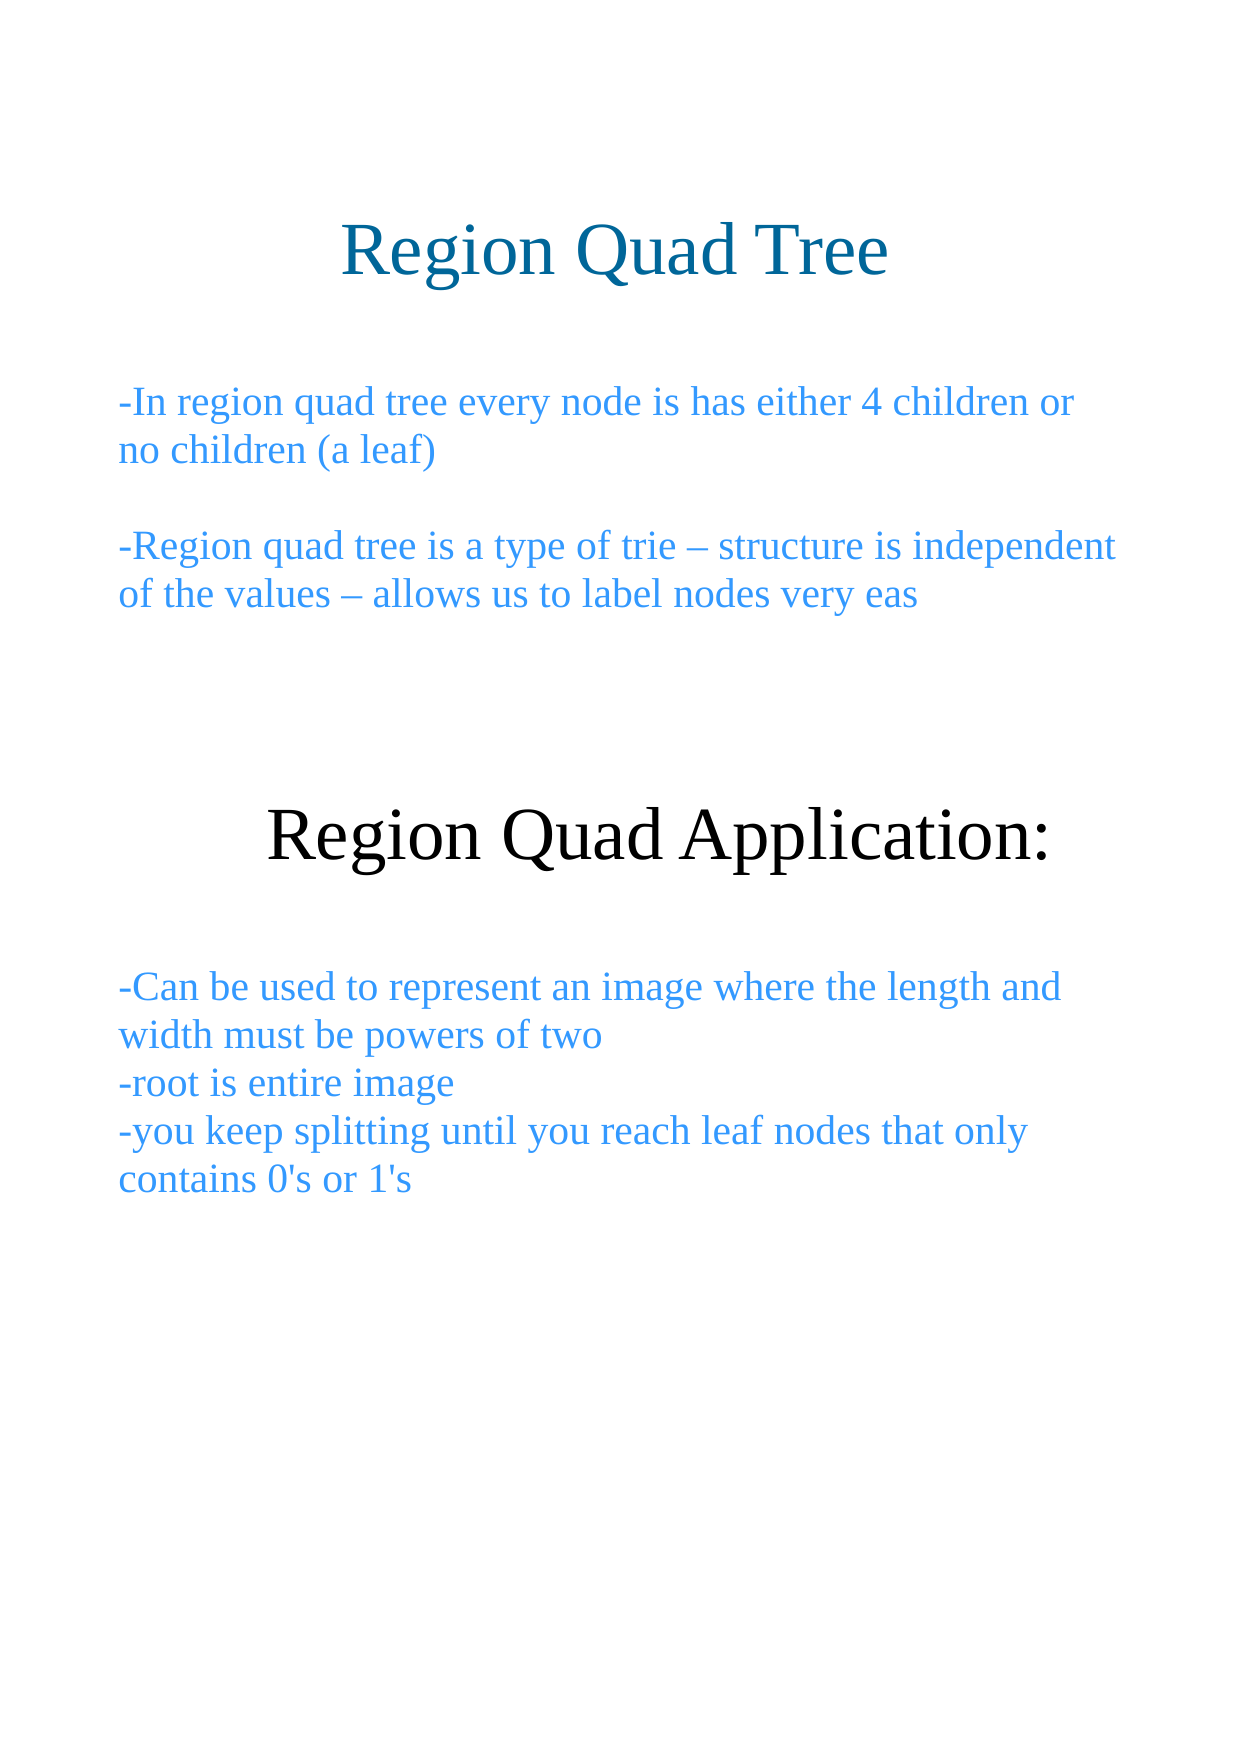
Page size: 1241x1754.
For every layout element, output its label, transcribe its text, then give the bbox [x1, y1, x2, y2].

text -Region quad tree is a type of trie – structure is independent of the values – allows us to label nodes very eas [118, 521, 1122, 616]
text Region Quad Application: [118, 789, 1122, 875]
text -In region quad tree every node is has either 4 children or no children (a leaf) [118, 377, 1122, 473]
text -you keep splitting until you reach leaf nodes that only contains 0's or 1's [118, 1105, 1122, 1201]
text -root is entire image [118, 1057, 1122, 1105]
text -Can be used to represent an image where the length and width must be powers of two [118, 961, 1122, 1057]
text Region Quad Tree [118, 204, 1122, 291]
